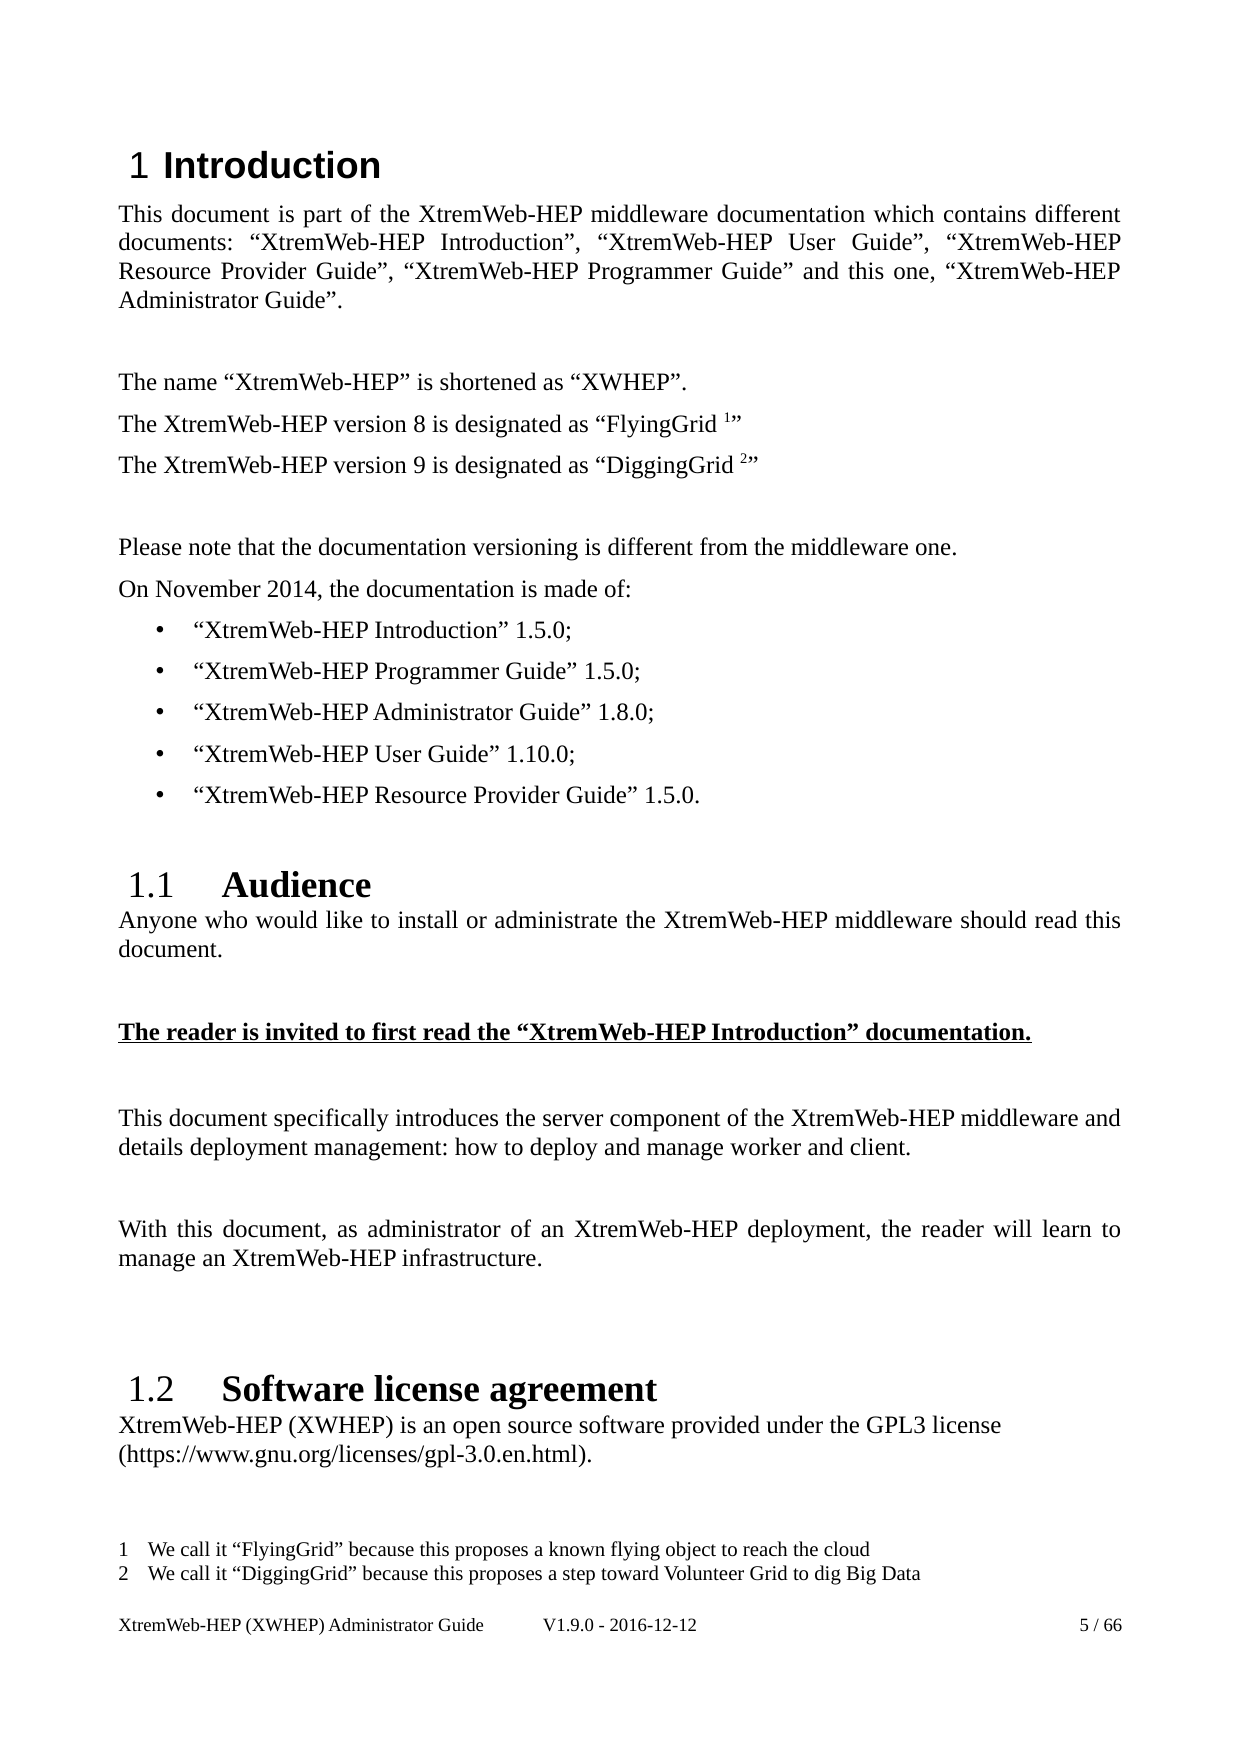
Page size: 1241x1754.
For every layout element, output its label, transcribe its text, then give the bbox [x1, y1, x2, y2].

text We call it “FlyingGrid” because this proposes a known flying object to reach the cloud [118, 1537, 1122, 1561]
text The reader is invited to first read the “XtremWeb-HEP Introduction” documentation. [118, 1017, 1122, 1046]
list “XtremWeb-HEP User Guide” 1.10.0; [156, 739, 1122, 767]
text We call it “DiggingGrid” because this proposes a step toward Volunteer Grid to dig Big Data [118, 1561, 1122, 1585]
subtitle Software license agreement [118, 1367, 1122, 1410]
text With this document, as administrator of an XtremWeb-HEP deployment, the reader will learn to manage an XtremWeb-HEP infrastructure. [118, 1214, 1122, 1272]
text This document specifically introduces the server component of the XtremWeb-HEP middleware and details deployment management: how to deploy and manage worker and client. [118, 1103, 1122, 1161]
text XtremWeb-HEP (XWHEP) is an open source software provided under the GPL3 license (https://www.gnu.org/licenses/gpl-3.0.en.html). [118, 1410, 1122, 1467]
list “XtremWeb-HEP Programmer Guide” 1.5.0; [156, 656, 1122, 685]
list “XtremWeb-HEP Resource Provider Guide” 1.5.0. [156, 780, 1122, 809]
text The XtremWeb-HEP version 8 is designated as “FlyingGrid ” [118, 409, 1122, 437]
subtitle Audience [118, 862, 1122, 906]
text The name “XtremWeb-HEP” is shortened as “XWHEP”. [118, 367, 1122, 396]
text Anyone who would like to install or administrate the XtremWeb-HEP middleware should read this document. [118, 906, 1122, 963]
text This document is part of the XtremWeb-HEP middleware documentation which contains different documents: “XtremWeb-HEP Introduction”, “XtremWeb-HEP User Guide”, “XtremWeb-HEP Resource Provider Guide”, “XtremWeb-HEP Programmer Guide” and this one, “XtremWeb-HEP Administrator Guide”. [118, 199, 1122, 314]
list “XtremWeb-HEP Administrator Guide” 1.8.0; [156, 697, 1122, 726]
subtitle Introduction [118, 143, 1122, 186]
text Please note that the documentation versioning is different from the middleware one. [118, 532, 1122, 561]
text On November 2014, the documentation is made of: [118, 574, 1122, 602]
text The XtremWeb-HEP version 9 is designated as “DiggingGrid ” [118, 450, 1122, 479]
list “XtremWeb-HEP Introduction” 1.5.0; [156, 615, 1122, 644]
